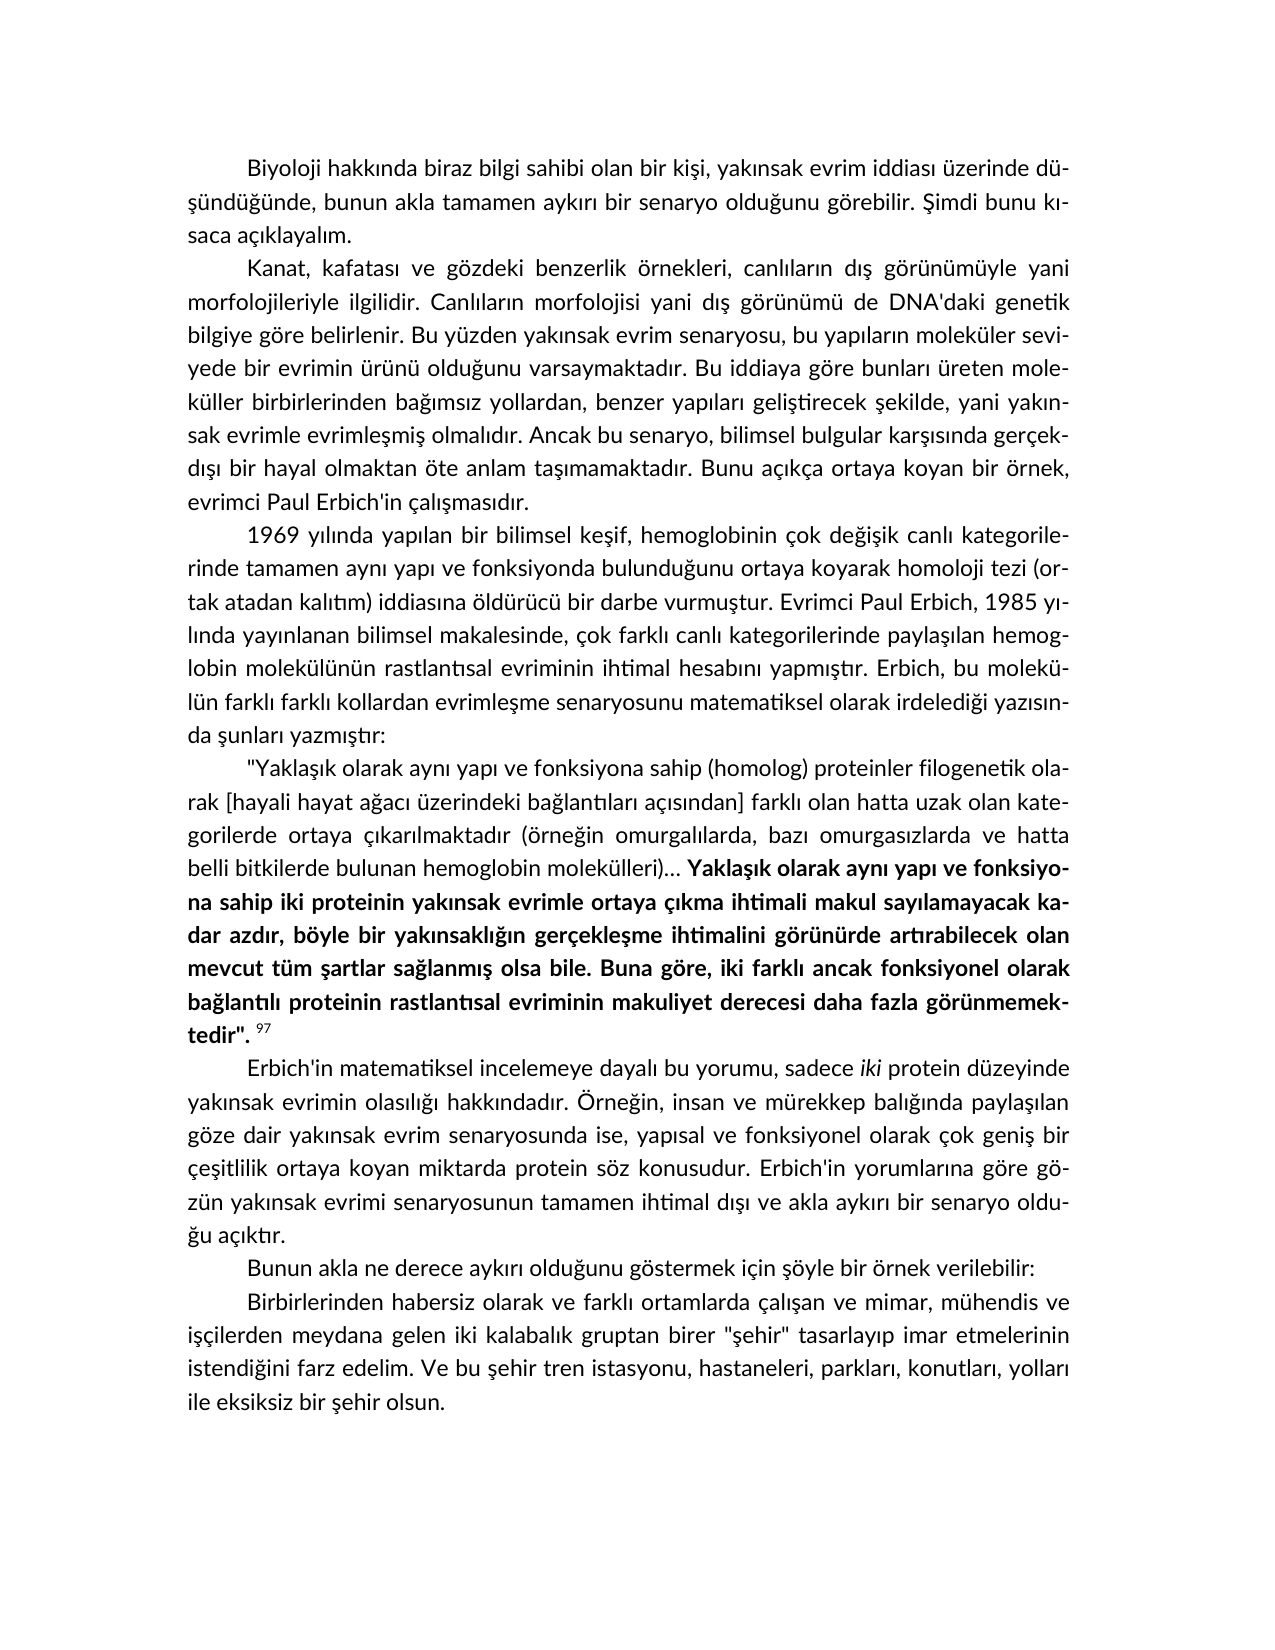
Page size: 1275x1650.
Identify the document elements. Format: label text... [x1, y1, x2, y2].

text Er­bich'in ma­te­ma­tik­sel in­ce­le­me­ye da­ya­lı bu yo­ru­mu, sa­de­ce iki pro­te­in dü­ze­yin­de ya­kın­sak ev­ri­min ola­sı­lı­ğı hak­kın­da­dır. Ör­ne­ğin, in­san ve mü­rek­kep ba­lı­ğın­da pay­la­şı­lan gö­ze da­ir ya­kın­sak ev­rim se­nar­yo­sun­da ise, ya­pı­sal ve fonk­si­yo­nel ola­rak çok ge­niş bir çe­şit­li­lik or­ta­ya ko­yan mik­tar­da pro­te­in söz ko­nu­su­dur. Er­bich'in yo­rum­la­rı­na gö­re gö­zün ya­kın­sak ev­ri­mi se­nar­yo­su­nun ta­ma­men ih­ti­mal dı­şı ve ak­la ay­kı­rı bir se­nar­yo ol­du­ğu açık­tır. [187, 1050, 1070, 1250]
text Ka­nat, ka­fa­ta­sı ve göz­de­ki ben­zer­lik ör­nek­le­ri, can­lı­la­rın dış gö­rü­nü­müy­le ya­ni mor­fo­lo­ji­le­riy­le il­gi­li­dir. Can­lı­la­rın mor­fo­lo­ji­si ya­ni dış gö­rü­nü­mü de DNA'da­ki ge­ne­tik bil­gi­ye gö­re be­lir­le­nir. Bu yüz­den ya­kın­sak ev­rim se­nar­yo­su, bu ya­pı­la­rın mo­le­kü­ler se­vi­ye­de bir ev­ri­min ürü­nü ol­du­ğu­nu var­say­mak­ta­dır. Bu id­dia­ya gö­re bun­la­rı üre­ten mo­le­kül­ler bir­bir­le­rin­den ba­ğım­sız yol­lar­dan, ben­zer ya­pı­la­rı ge­liş­ti­re­cek şe­kil­de, ya­ni ya­kın­sak ev­rim­le ev­rim­leş­miş ol­ma­lı­dır. An­cak bu se­nar­yo, bi­lim­sel bul­gu­lar kar­şı­sın­da ger­çek­dı­şı bir ha­yal ol­mak­tan öte an­lam ta­şı­ma­mak­ta­dır. Bu­nu açık­ça or­ta­ya ko­yan bir ör­nek, ev­rim­ci Pa­ul Er­bich'in ça­lış­ma­sı­dır. [187, 250, 1070, 517]
text "Yak­la­şık ola­rak ay­nı ya­pı ve fonk­si­yo­na sa­hip (ho­mo­log) pro­te­in­ler fi­lo­ge­ne­tik ola­rak [ha­ya­li ha­yat ağa­cı üze­rin­de­ki bağ­lan­tı­la­rı açı­sın­dan] fark­lı olan hat­ta uzak olan ka­te­go­ri­ler­de or­ta­ya çı­ka­rıl­mak­ta­dır (ör­ne­ğin omur­ga­lı­lar­da, ba­zı omur­ga­sız­lar­da ve hat­ta bel­li bit­ki­ler­de bu­lu­nan he­mog­lo­bin mo­le­kül­le­ri)… Yak­la­şık ola­rak ay­nı ya­pı ve fonk­si­yo­na sa­hip iki pro­tei­nin ya­kın­sak ev­rim­le or­ta­ya çık­ma ih­ti­ma­li ma­kul sa­yı­la­ma­ya­cak ka­dar az­dır, böy­le bir ya­kın­sak­lı­ğın ger­çek­leş­me ih­ti­ma­li­ni gö­rü­nür­de ar­tı­ra­bi­le­cek olan mev­cut tüm şart­lar sağ­lan­mış ol­sa bi­le. Bu­na gö­re, iki fark­lı an­cak fonk­si­yo­nel ola­rak bağ­lan­tı­lı pro­tei­nin rast­lan­tı­sal ev­ri­mi­nin ma­ku­li­yet de­re­ce­si da­ha faz­la gö­rün­me­mek­te­dir". 97 [187, 750, 1070, 1050]
text Bir­bir­le­rin­den ha­ber­siz ola­rak ve fark­lı or­tam­lar­da ça­lı­şan ve mi­mar, mü­hen­dis ve iş­çi­ler­den mey­da­na ge­len iki ka­la­ba­lık grup­tan bi­rer "şe­hir" ta­sar­la­yıp imar et­me­le­ri­nin is­ten­di­ği­ni farz ede­lim. Ve bu şe­hir tren is­tas­yo­nu, has­ta­ne­le­ri, park­la­rı, ko­nut­la­rı, yol­la­rı ile ek­sik­siz bir şe­hir ol­sun. [187, 1283, 1070, 1417]
text Bi­yo­lo­ji hak­kın­da bi­raz bil­gi sa­hi­bi olan bir ki­şi, ya­kın­sak ev­rim id­dia­sı üze­rin­de dü­şün­dü­ğün­de, bu­nun ak­la ta­ma­men ay­kı­rı bir se­nar­yo ol­du­ğu­nu gö­re­bi­lir. Şim­di bu­nu kı­sa­ca açık­la­ya­lım. [187, 150, 1070, 250]
text Bu­nun ak­la ne de­re­ce ay­kı­rı ol­du­ğu­nu gös­ter­mek için şöy­le bir ör­nek ve­ri­le­bi­lir: [187, 1250, 1070, 1283]
text 1969 yı­lın­da ya­pı­lan bir bi­lim­sel ke­şif, he­mog­lo­bi­nin çok de­ği­şik can­lı ka­te­go­ri­le­rin­de ta­ma­men ay­nı ya­pı ve fonk­si­yon­da bu­lun­du­ğu­nu or­ta­ya ko­ya­rak ho­mo­lo­ji te­zi (or­tak ata­dan ka­lı­tım) id­di­ası­na öl­dü­rü­cü bir dar­be vur­muş­tur. Ev­rim­ci Pa­ul Er­bich, 1985 yı­lın­da ya­yın­la­nan bi­lim­sel ma­ka­le­sin­de, çok fark­lı can­lı ka­te­go­ri­le­rin­de pay­la­şı­lan he­mog­lo­bin mo­le­kü­lü­nün rast­lan­tı­sal ev­ri­mi­nin ih­ti­mal he­sa­bı­nı yap­mış­tır. Er­bich, bu mo­le­kü­lün fark­lı fark­lı kol­lar­dan ev­rim­leş­me se­nar­yo­su­nu ma­te­ma­tik­sel ola­rak ir­de­le­di­ği ya­zı­sın­da şun­la­rı yaz­mış­tır: [187, 517, 1070, 750]
